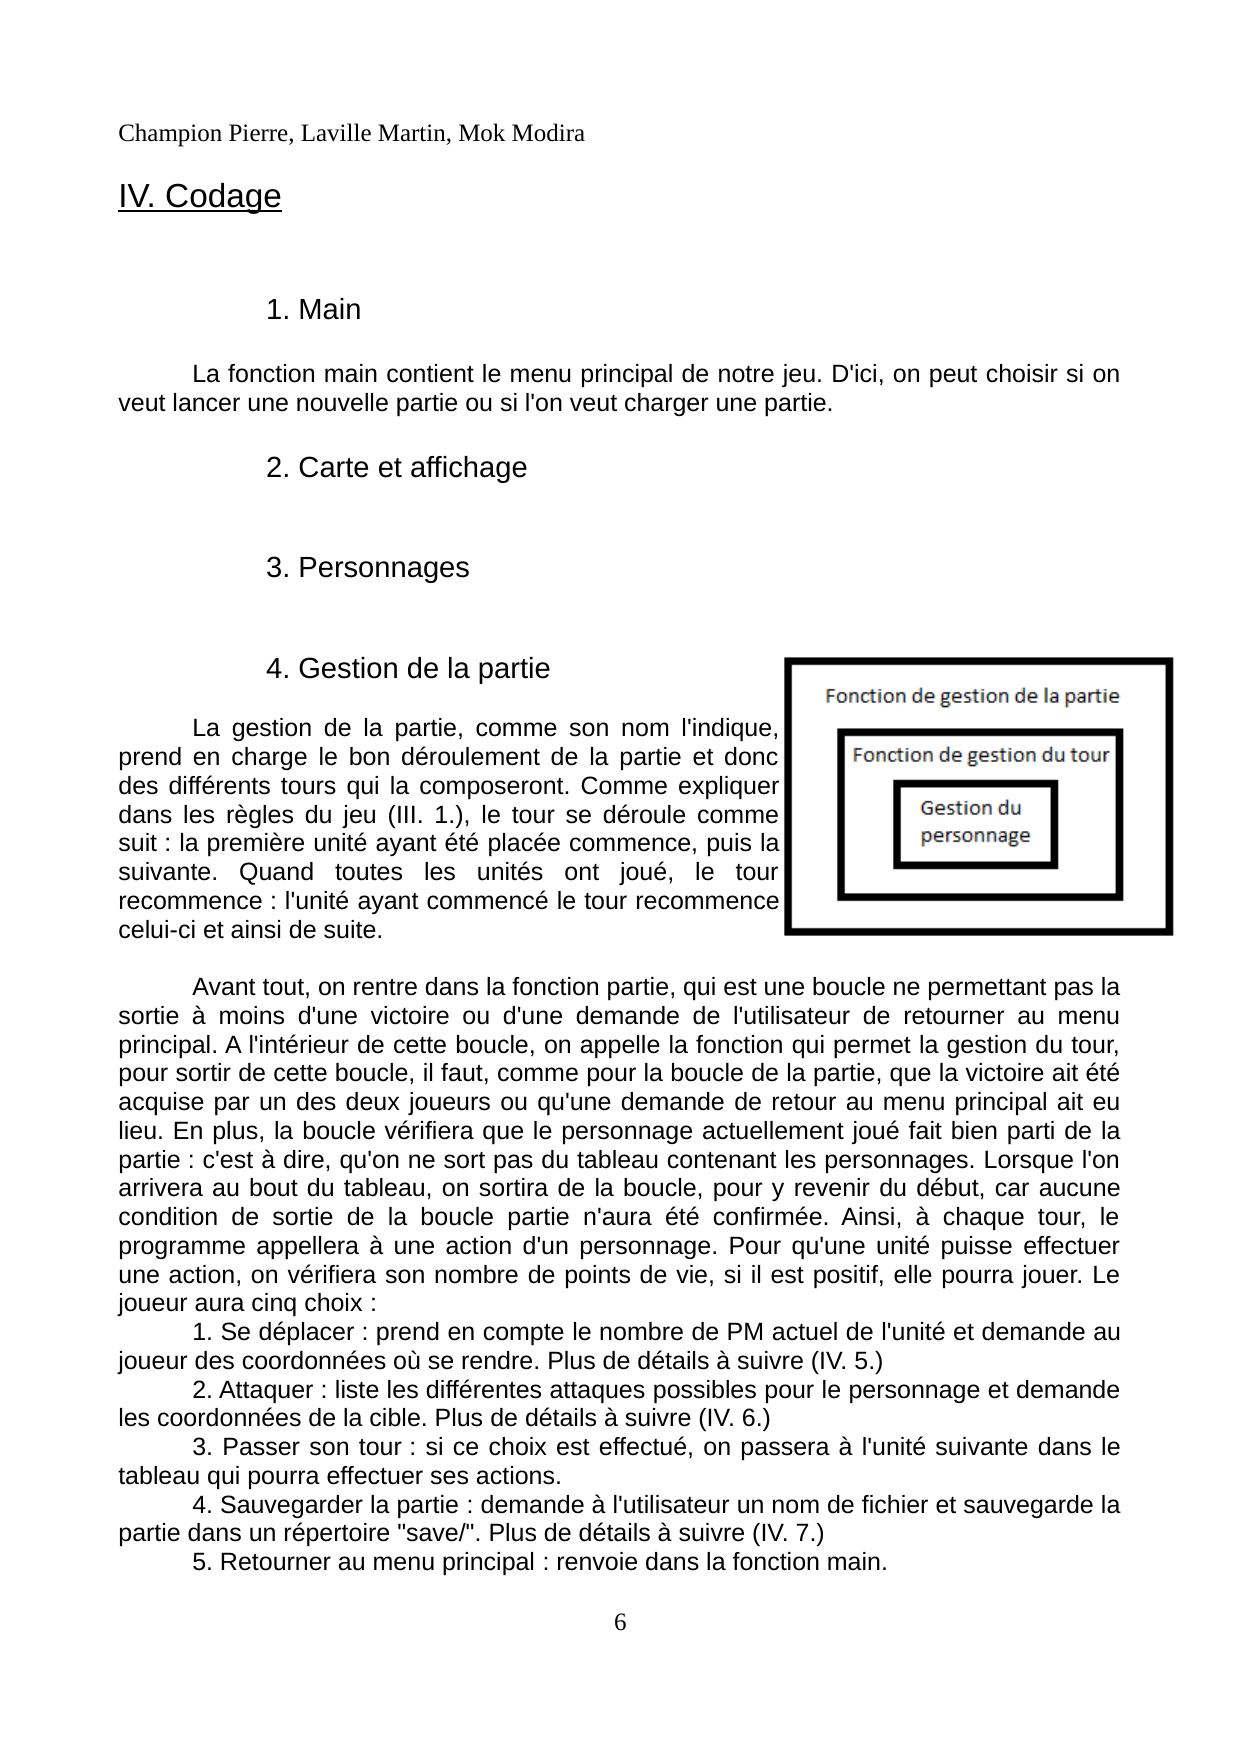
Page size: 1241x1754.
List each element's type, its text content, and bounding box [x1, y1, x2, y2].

text 2. Carte et affichage [118, 450, 1122, 483]
text La fonction main contient le menu principal de notre jeu. D'ici, on peut choisir si on veut lancer une nouvelle partie ou si l'on veut charger une partie. [118, 359, 1122, 416]
text 5. Retourner au menu principal : renvoie dans la fonction main. [118, 1547, 1122, 1576]
text 1. Main [118, 292, 1122, 325]
text 2. Attaquer : liste les différentes attaques possibles pour le personnage et demande les coordonnées de la cible. Plus de détails à suivre (IV. 6.) [118, 1374, 1122, 1432]
picture [780, 644, 1181, 942]
text 3. Passer son tour : si ce choix est effectué, on passera à l'unité suivante dans le tableau qui pourra effectuer ses actions. [118, 1432, 1122, 1489]
text 4. Sauvegarder la partie : demande à l'utilisateur un nom de fichier et sauvegarde la partie dans un répertoire "save/". Plus de détails à suivre (IV. 7.) [118, 1489, 1122, 1547]
text IV. Codage [118, 176, 1122, 215]
text La gestion de la partie, comme son nom l'indique, prend en charge le bon déroulement de la partie et donc des différents tours qui la composeront. Comme expliquer dans les règles du jeu (III. 1.), le tour se déroule comme suit : la première unité ayant été placée commence, puis la suivante. Quand toutes les unités ont joué, le tour recommence : l'unité ayant commencé le tour recommence celui-ci et ainsi de suite. [118, 713, 1122, 943]
text 1. Se déplacer : prend en compte le nombre de PM actuel de l'unité et demande au joueur des coordonnées où se rendre. Plus de détails à suivre (IV. 5.) [118, 1317, 1122, 1374]
text 4. Gestion de la partie [118, 651, 780, 684]
text 3. Personnages [118, 550, 1122, 584]
text Avant tout, on rentre dans la fonction partie, qui est une boucle ne permettant pas la sortie à moins d'une victoire ou d'une demande de l'utilisateur de retourner au menu principal. A l'intérieur de cette boucle, on appelle la fonction qui permet la gestion du tour, pour sortir de cette boucle, il faut, comme pour la boucle de la partie, que la victoire ait été acquise par un des deux joueurs ou qu'une demande de retour au menu principal ait eu lieu. En plus, la boucle vérifiera que le personnage actuellement joué fait bien parti de la partie : c'est à dire, qu'on ne sort pas du tableau contenant les personnages. Lorsque l'on arrivera au bout du tableau, on sortira de la boucle, pour y revenir du début, car aucune condition de sortie de la boucle partie n'aura été confirmée. Ainsi, à chaque tour, le programme appellera à une action d'un personnage. Pour qu'une unité puisse effectuer une action, on vérifiera son nombre de points de vie, si il est positif, elle pourra jouer. Le joueur aura cinq choix : [118, 972, 1122, 1317]
